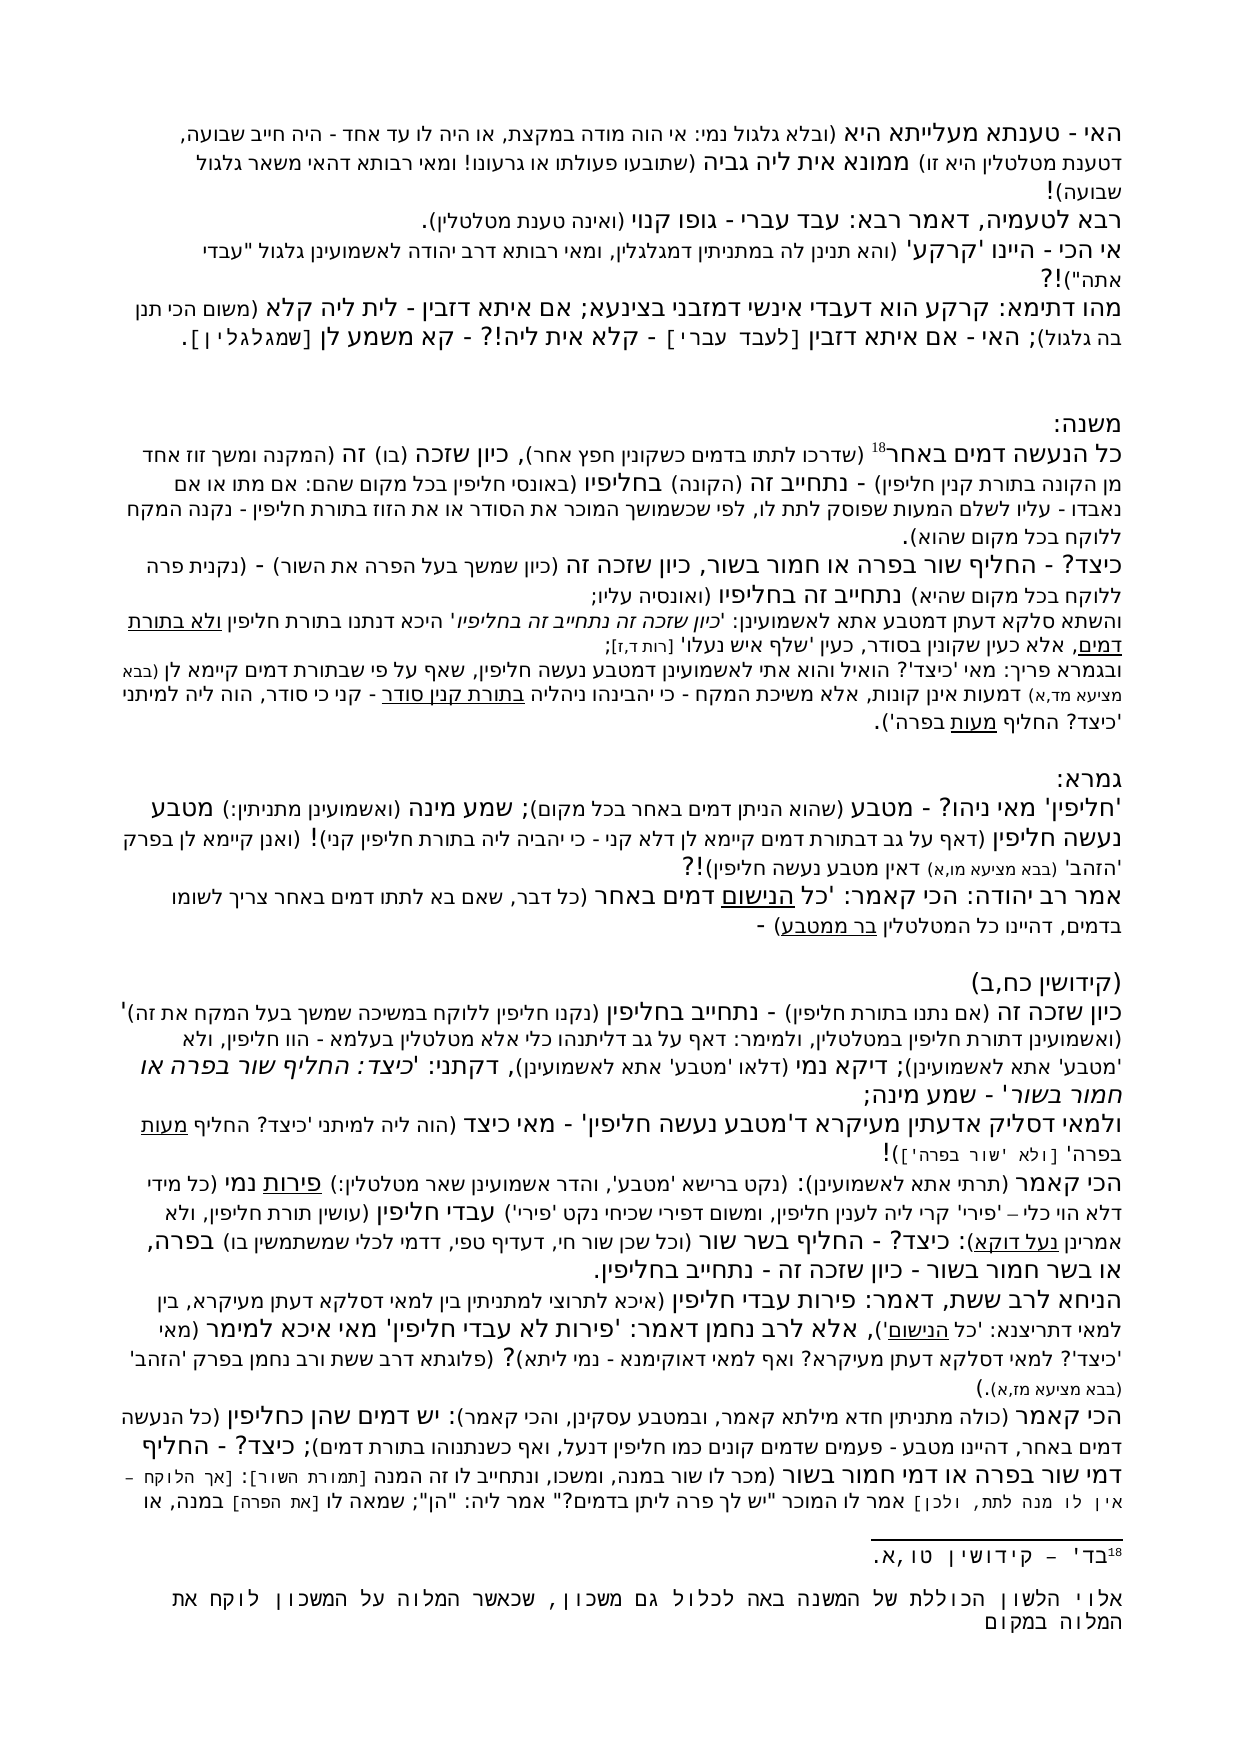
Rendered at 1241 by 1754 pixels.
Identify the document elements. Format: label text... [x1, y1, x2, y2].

text ובגמרא פריך: מאי 'כיצד'? הואיל והוא אתי לאשמועינן דמטבע נעשה חליפין, שאף על פי שבתורת דמים קיימא לן (בבא מציעא מד,א) דמעות אינן קונות, אלא משיכת המקח - כי יהבינהו ניהליה בתורת קנין סודר - קני כי סודר, הוה ליה למיתני 'כיצד? החליף מעות בפרה'). [118, 658, 1122, 736]
text רבא לטעמיה, דאמר רבא: עבד עברי - גופו קנוי (ואינה טענת מטלטלין). [118, 206, 1122, 235]
text 'חליפין' מאי ניהו? - מטבע (שהוא הניתן דמים באחר בכל מקום); שמע מינה (ואשמועינן מתניתין:) מטבע נעשה חליפין (דאף על גב דבתורת דמים קיימא לן דלא קני - כי יהביה ליה בתורת חליפין קני)! (ואנן קיימא לן בפרק 'הזהב' (בבא מציעא מו,א) דאין מטבע נעשה חליפין)!? [118, 793, 1122, 881]
text בד' – קידושין טו,א. [118, 1546, 1122, 1570]
text הניחא לרב ששת, דאמר: פירות עבדי חליפין (איכא לתרוצי למתניתין בין למאי דסלקא דעתן מעיקרא, בין למאי דתריצנא: 'כל הנישום'), אלא לרב נחמן דאמר: 'פירות לא עבדי חליפין' מאי איכא למימר (מאי 'כיצד'? למאי דסלקא דעתן מעיקרא? ואף למאי דאוקימנא - נמי ליתא)? (פלוגתא דרב ששת ורב נחמן בפרק 'הזהב' (בבא מציעא מז,א).) [118, 1285, 1122, 1402]
text אמר רב יהודה: הכי קאמר: 'כל הנישום דמים באחר (כל דבר, שאם בא לתתו דמים באחר צריך לשומו בדמים, דהיינו כל המטלטלין בר ממטבע) - [118, 881, 1122, 939]
text גמרא: [118, 764, 1122, 793]
text (קידושין כח,ב) [118, 968, 1122, 997]
text והשתא סלקא דעתן דמטבע אתא לאשמועינן: 'כיון שזכה זה נתחייב זה בחליפיו' היכא דנתנו בתורת חליפין ולא בתורת דמים, אלא כעין שקונין בסודר, כעין 'שלף איש נעלו' [רות ד,ז]; [118, 609, 1122, 658]
text אי הכי - היינו 'קרקע' (והא תנינן לה במתניתין דמגלגלין, ומאי רבותא דרב יהודה לאשמועינן גלגול "עבדי אתה")!? [118, 235, 1122, 293]
text הכי קאמר (תרתי אתא לאשמועינן): (נקט ברישא 'מטבע', והדר אשמועינן שאר מטלטלין:) פירות נמי (כל מידי דלא הוי כלי – 'פירי' קרי ליה לענין חליפין, ומשום דפירי שכיחי נקט 'פירי') עבדי חליפין (עושין תורת חליפין, ולא אמרינן נעל דוקא): כיצד? - החליף בשר שור (וכל שכן שור חי, דעדיף טפי, דדמי לכלי שמשתמשין בו) בפרה, או בשר חמור בשור - כיון שזכה זה - נתחייב בחליפין. [118, 1168, 1122, 1285]
text כל הנעשה דמים באחר (שדרכו לתתו בדמים כשקונין חפץ אחר), כיון שזכה (בו) זה (המקנה ומשך זוז אחד מן הקונה בתורת קנין חליפין) - נתחייב זה (הקונה) בחליפיו (באונסי חליפין בכל מקום שהם: אם מתו או אם נאבדו - עליו לשלם המעות שפוסק לתת לו, לפי שכשמושך המוכר את הסודר או את הזוז בתורת חליפין - נקנה המקח ללוקח בכל מקום שהוא). [118, 439, 1122, 551]
text כיון שזכה זה (אם נתנו בתורת חליפין) - נתחייב בחליפין (נקנו חליפין ללוקח במשיכה שמשך בעל המקח את זה)' (ואשמועינן דתורת חליפין במטלטלין, ולמימר: דאף על גב דליתנהו כלי אלא מטלטלין בעלמא - הוו חליפין, ולא 'מטבע' אתא לאשמועינן); דיקא נמי (דלאו 'מטבע' אתא לאשמועינן), דקתני: 'כיצד: החליף שור בפרה או חמור בשור' - שמע מינה; [118, 997, 1122, 1109]
text האי - טענתא מעלייתא היא (ובלא גלגול נמי: אי הוה מודה במקצת, או היה לו עד אחד - היה חייב שבועה, דטענת מטלטלין היא זו) ממונא אית ליה גביה (שתובעו פעולתו או גרעונו! ומאי רבותא דהאי משאר גלגול שבועה)! [118, 118, 1122, 206]
text כיצד? - החליף שור בפרה או חמור בשור, כיון שזכה זה (כיון שמשך בעל הפרה את השור) - (נקנית פרה ללוקח בכל מקום שהיא) נתחייב זה בחליפיו (ואונסיה עליו; [118, 551, 1122, 609]
text אלוי הלשון הכוללת של המשנה באה לכלול גם משכון, שכאשר המלוה על המשכון לוקח את המלוה במקום [118, 1588, 1122, 1636]
text מהו דתימא: קרקע הוא דעבדי אינשי דמזבני בצינעא; אם איתא דזבין - לית ליה קלא (משום הכי תנן בה גלגול); האי - אם איתא דזבין [לעבד עברי] - קלא אית ליה!? - קא משמע לן [שמגלגלין]. [118, 293, 1122, 352]
text משנה: [118, 409, 1122, 439]
text ולמאי דסליק אדעתין מעיקרא ד'מטבע נעשה חליפין' - מאי כיצד (הוה ליה למיתני 'כיצד? החליף מעות בפרה' [ולא 'שור בפרה'])! [118, 1109, 1122, 1168]
text הכי קאמר (כולה מתניתין חדא מילתא קאמר, ובמטבע עסקינן, והכי קאמר): יש דמים שהן כחליפין (כל הנעשה דמים באחר, דהיינו מטבע - פעמים שדמים קונים כמו חליפין דנעל, ואף כשנתנוהו בתורת דמים); כיצד? - החליף דמי שור בפרה או דמי חמור בשור (מכר לו שור במנה, ומשכו, ונתחייב לו זה המנה [תמורת השור]: [אך הלוקח – אין לו מנה לתת, ולכן] אמר לו המוכר "יש לך פרה ליתן בדמים?" אמר ליה: "הן"; שמאה לו [את הפרה] במנה, או [118, 1402, 1122, 1514]
